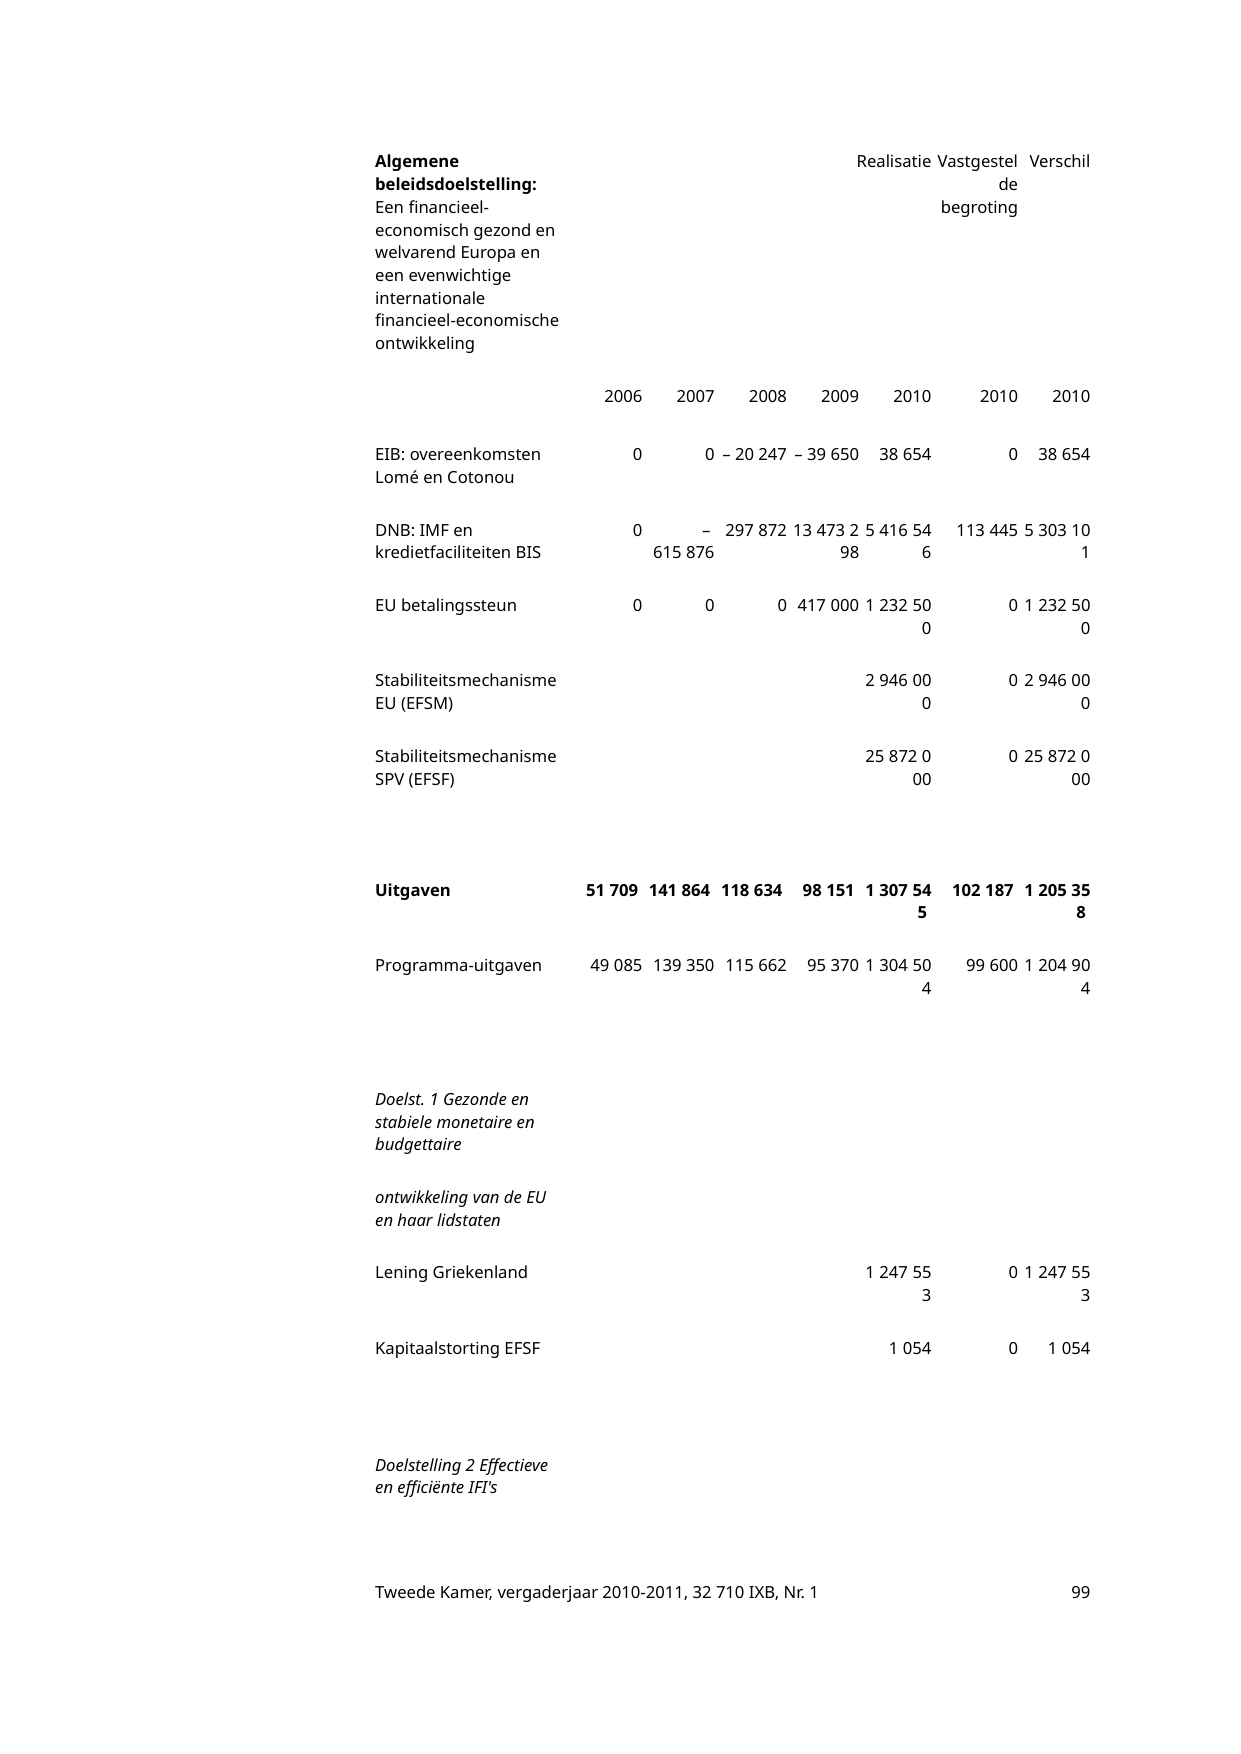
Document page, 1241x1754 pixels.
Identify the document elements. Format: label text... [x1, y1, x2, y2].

table_cell [714, 1337, 787, 1395]
table_cell Uitgaven [375, 878, 570, 954]
table_header Verschil [1018, 150, 1090, 384]
table_cell [787, 745, 859, 820]
table_cell 0 [570, 518, 642, 594]
table_cell 2 946 000 [1018, 669, 1090, 744]
table_cell [1018, 1088, 1090, 1186]
table_cell 38 654 [1018, 443, 1090, 518]
table_cell 38 654 [859, 443, 931, 518]
table_cell [570, 820, 642, 878]
table_cell [859, 1029, 931, 1088]
table_header Algemene beleidsdoelstelling: Een financieel-economisch gezond en welvarend Europa en een evenwichtige internationale financieel-economische ontwikkeling [375, 150, 570, 384]
table_cell 49 085 [570, 954, 642, 1029]
table_cell Stabiliteitsmechanisme SPV (EFSF) [375, 745, 570, 820]
table_cell 25 872 000 [859, 745, 931, 820]
table_cell 417 000 [787, 594, 859, 669]
table_cell 1 307 545 [859, 878, 931, 954]
table_cell [570, 1088, 642, 1186]
table_cell – 39 650 [787, 443, 859, 518]
table_cell [642, 669, 714, 744]
table_cell [859, 1395, 931, 1453]
table_header Vastgestelde begroting [931, 150, 1018, 384]
table_cell [714, 820, 787, 878]
table_cell [570, 1395, 642, 1453]
table_cell EIB: overeenkomsten Lomé en Cotonou [375, 443, 570, 518]
table_cell [714, 1029, 787, 1088]
table_cell Programma-uitgaven [375, 954, 570, 1029]
table_cell 113 445 [931, 518, 1018, 594]
table_cell Lening Griekenland [375, 1261, 570, 1337]
table_cell 1 232 500 [1018, 594, 1090, 669]
table_cell [642, 1261, 714, 1337]
table_cell 25 872 000 [1018, 745, 1090, 820]
table_cell [642, 820, 714, 878]
table_cell 2006 [570, 384, 642, 443]
table_cell DNB: IMF en kredietfaciliteiten BIS [375, 518, 570, 594]
table_cell 0 [931, 1261, 1018, 1337]
table_cell [931, 1454, 1018, 1529]
table_cell [931, 820, 1018, 878]
table_cell [787, 1029, 859, 1088]
table_cell [714, 1088, 787, 1186]
table_cell 2007 [642, 384, 714, 443]
table_cell [714, 669, 787, 744]
table_cell 1 247 553 [859, 1261, 931, 1337]
table_cell 115 662 [714, 954, 787, 1029]
table_cell [714, 745, 787, 820]
table_cell EU betalingssteun [375, 594, 570, 669]
table_cell 139 350 [642, 954, 714, 1029]
table_cell 0 [931, 594, 1018, 669]
table_cell [787, 1088, 859, 1186]
table_cell 0 [931, 443, 1018, 518]
table_cell 0 [570, 594, 642, 669]
table_cell Stabiliteitsmechanisme EU (EFSM) [375, 669, 570, 744]
table_cell [570, 1186, 642, 1261]
table_cell [714, 1186, 787, 1261]
table_cell – 615 876 [642, 518, 714, 594]
table_cell [570, 1337, 642, 1395]
table_cell [642, 1186, 714, 1261]
table_cell 5 303 101 [1018, 518, 1090, 594]
table_cell [375, 1029, 570, 1088]
table_cell [1018, 1029, 1090, 1088]
table_cell [1018, 1395, 1090, 1453]
table_cell 1 204 904 [1018, 954, 1090, 1029]
table_cell [859, 1088, 931, 1186]
table_cell 0 [931, 669, 1018, 744]
table_cell [931, 1395, 1018, 1453]
table_cell [375, 1395, 570, 1453]
table_cell [859, 1186, 931, 1261]
table_cell 98 151 [787, 878, 859, 954]
table_cell [642, 1337, 714, 1395]
table_cell [787, 820, 859, 878]
table_cell Doelstelling 2 Effectieve en efficiënte IFI's [375, 1454, 570, 1529]
table_cell 1 054 [859, 1337, 931, 1395]
table_cell 1 247 553 [1018, 1261, 1090, 1337]
table_cell 5 416 546 [859, 518, 931, 594]
table_cell [570, 1261, 642, 1337]
table_cell [570, 1029, 642, 1088]
table_cell [642, 745, 714, 820]
table_cell 2008 [714, 384, 787, 443]
table_cell 1 304 504 [859, 954, 931, 1029]
table_header Realisatie [570, 150, 931, 384]
table_cell 0 [642, 594, 714, 669]
table_cell [570, 669, 642, 744]
table_cell 0 [642, 443, 714, 518]
table_cell [787, 1454, 859, 1529]
table_cell [714, 1261, 787, 1337]
table_cell [642, 1454, 714, 1529]
table_cell [1018, 820, 1090, 878]
table_cell [375, 820, 570, 878]
table_cell 0 [931, 1337, 1018, 1395]
table_cell [787, 1261, 859, 1337]
table_cell 141 864 [642, 878, 714, 954]
table_cell [787, 669, 859, 744]
table_cell [1018, 1454, 1090, 1529]
table_cell [570, 1454, 642, 1529]
table_cell [375, 384, 570, 443]
table_cell [787, 1186, 859, 1261]
table_cell 99 600 [931, 954, 1018, 1029]
table_cell 1 054 [1018, 1337, 1090, 1395]
table_cell [931, 1088, 1018, 1186]
table_cell 118 634 [714, 878, 787, 954]
table_cell [859, 1454, 931, 1529]
table_cell [714, 1454, 787, 1529]
table_cell [859, 820, 931, 878]
table_cell [714, 1395, 787, 1453]
table_cell 297 872 [714, 518, 787, 594]
table_cell 2 946 000 [859, 669, 931, 744]
table_cell [642, 1029, 714, 1088]
table_cell Kapitaalstorting EFSF [375, 1337, 570, 1395]
table_cell [642, 1088, 714, 1186]
table_cell [787, 1395, 859, 1453]
table_cell – 20 247 [714, 443, 787, 518]
table_cell 2009 [787, 384, 859, 443]
table_cell 0 [714, 594, 787, 669]
table_cell [642, 1395, 714, 1453]
table_cell 1 232 500 [859, 594, 931, 669]
table_cell 13 473 298 [787, 518, 859, 594]
table_cell 2010 [1018, 384, 1090, 443]
table_cell [931, 1029, 1018, 1088]
table_cell [931, 1186, 1018, 1261]
table_cell 0 [570, 443, 642, 518]
table_cell 95 370 [787, 954, 859, 1029]
table_cell 2010 [931, 384, 1018, 443]
table_cell 0 [931, 745, 1018, 820]
table_cell 51 709 [570, 878, 642, 954]
table_cell 2010 [859, 384, 931, 443]
table_cell 1 205 358 [1018, 878, 1090, 954]
table_cell Doelst. 1 Gezonde en stabiele monetaire en budgettaire [375, 1088, 570, 1186]
table_cell 102 187 [931, 878, 1018, 954]
table_cell [787, 1337, 859, 1395]
table_cell ontwikkeling van de EU en haar lidstaten [375, 1186, 570, 1261]
table_cell [1018, 1186, 1090, 1261]
table_cell [570, 745, 642, 820]
